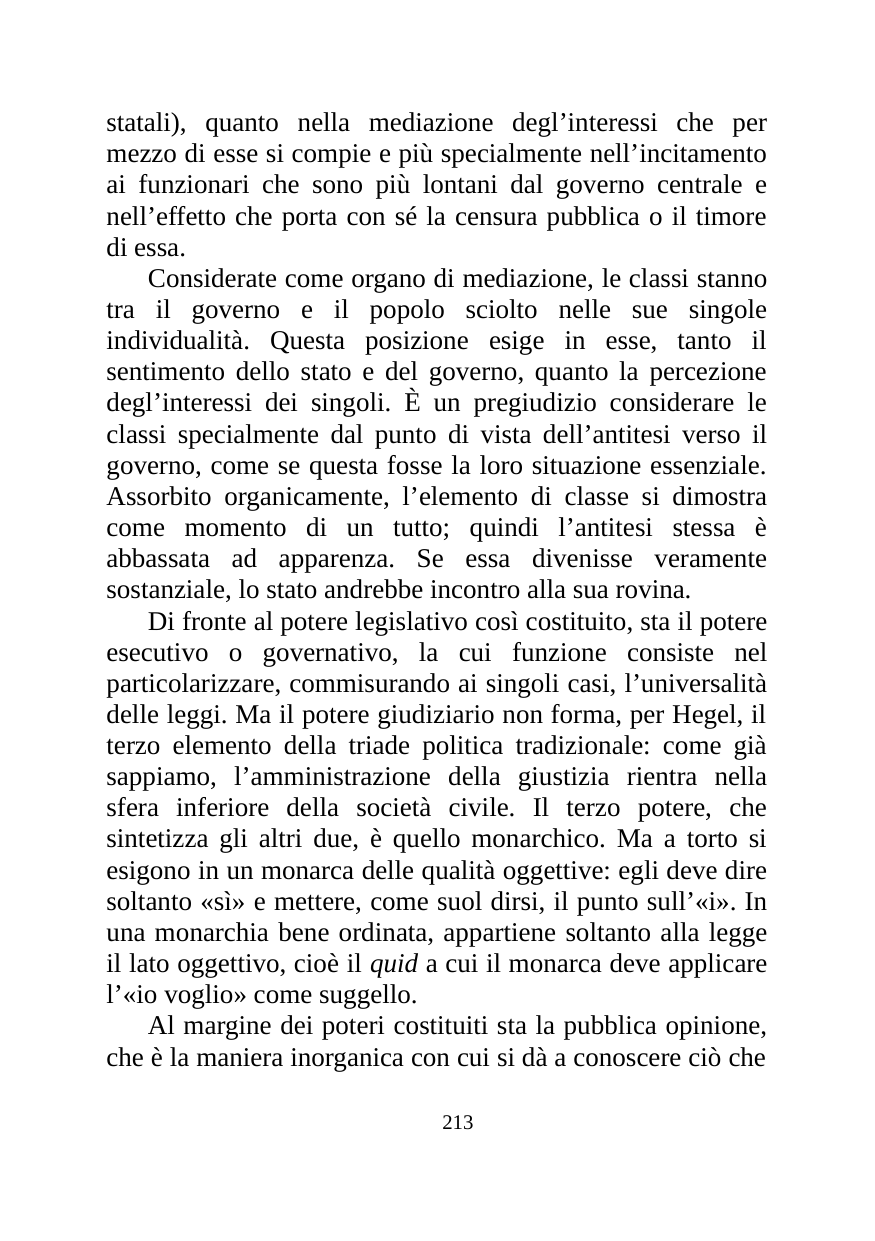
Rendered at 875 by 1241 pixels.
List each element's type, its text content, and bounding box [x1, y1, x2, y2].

text Al margine dei poteri costituiti sta la pubblica opinione, che è la maniera inorganica con cui si dà a conoscere ciò che [106, 1009, 768, 1072]
text Di fronte al potere legislativo così costituito, sta il potere esecutivo o governativo, la cui funzione consiste nel particolarizzare, commisurando ai singoli casi, l’universalità delle leggi. Ma il potere giudiziario non forma, per Hegel, il terzo elemento della triade politica tradizionale: come già sappiamo, l’amministrazione della giustizia rientra nella sfera inferiore della società civile. Il terzo potere, che sintetizza gli altri due, è quello monarchico. Ma a torto si esigono in un monarca delle qualità oggettive: egli deve dire soltanto «sì» e mettere, come suol dirsi, il punto sull’«i». In una monarchia bene ordinata, appartiene soltanto alla legge il lato oggettivo, cioè il quid a cui il monarca deve applicare l’«io voglio» come suggello. [106, 604, 768, 1009]
text statali), quanto nella mediazione degl’interessi che per mezzo di esse si compie e più specialmente nell’incitamento ai funzionari che sono più lontani dal governo centrale e nell’effetto che porta con sé la censura pubblica o il timore di essa. [106, 106, 768, 262]
text Considerate come organo di mediazione, le classi stanno tra il governo e il popolo sciolto nelle sue singole individualità. Questa posizione esige in esse, tanto il sentimento dello stato e del governo, quanto la percezione degl’interessi dei singoli. È un pregiudizio considerare le classi specialmente dal punto di vista dell’antitesi verso il governo, come se questa fosse la loro situazione essenziale. Assorbito organicamente, l’elemento di classe si dimostra come momento di un tutto; quindi l’antitesi stessa è abbassata ad apparenza. Se essa divenisse veramente sostanziale, lo stato andrebbe incontro alla sua rovina. [106, 262, 768, 604]
